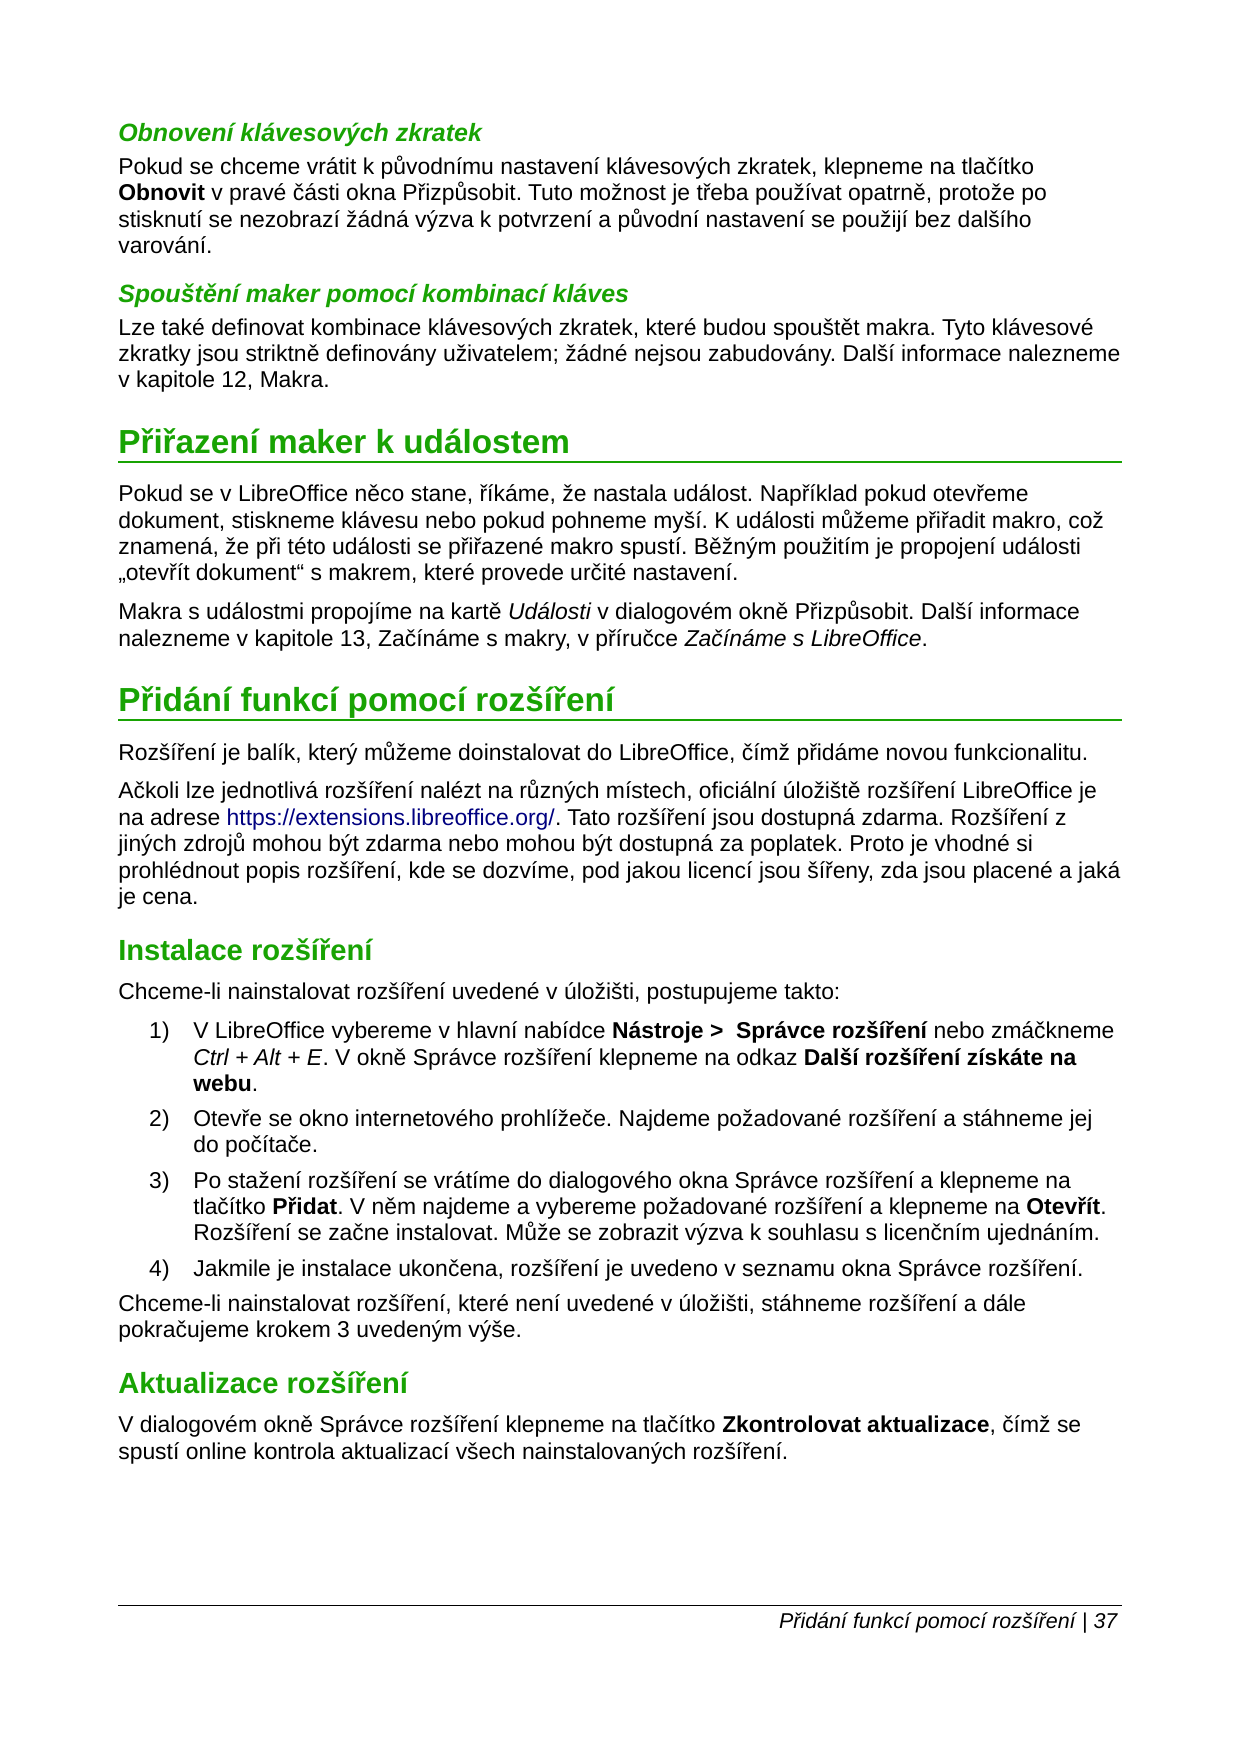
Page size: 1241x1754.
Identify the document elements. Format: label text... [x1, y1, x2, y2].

text V dialogovém okně Správce rozšíření klepneme na tlačítko Zkontrolovat aktualizace, čímž se spustí online kontrola aktualizací všech nainstalovaných rozšíření. [118, 1411, 1122, 1464]
list Chceme-li nainstalovat rozšíření uvedené v úložišti, postupujeme takto: [118, 978, 1122, 1004]
subtitle Spouštění maker pomocí kombinací kláves [118, 279, 1122, 308]
list Po stažení rozšíření se vrátíme do dialogového okna Správce rozšíření a klepneme na tlačítko Přidat. V něm najdeme a vybereme požadované rozšíření a klepneme na Otevřít. Rozšíření se začne instalovat. Může se zobrazit výzva k souhlasu s licenčním ujednáním. [169, 1167, 1122, 1246]
text Lze také definovat kombinace klávesových zkratek, které budou spouštět makra. Tyto klávesové zkratky jsou striktně definovány uživatelem; žádné nejsou zabudovány. Další informace nalezneme v kapitole 12, Makra. [118, 313, 1122, 393]
subtitle Přiřazení maker k událostem [118, 422, 1122, 461]
text Pokud se v LibreOffice něco stane, říkáme, že nastala událost. Například pokud otevřeme dokument, stiskneme klávesu nebo pokud pohneme myší. K události můžeme přiřadit makro, což znamená, že při této události se přiřazené makro spustí. Běžným použitím je propojení události „otevřít dokument“ s makrem, které provede určité nastavení. [118, 480, 1122, 586]
subtitle Obnovení klávesových zkratek [118, 118, 1122, 147]
text Makra s událostmi propojíme na kartě Události v dialogovém okně Přizpůsobit. Další informace nalezneme v kapitole 13, Začínáme s makry, v příručce Začínáme s LibreOffice. [118, 598, 1122, 651]
subtitle Aktualizace rozšíření [118, 1366, 1122, 1399]
text Chceme-li nainstalovat rozšíření, které není uvedené v úložišti, stáhneme rozšíření a dále pokračujeme krokem 3 uvedeným výše. [118, 1290, 1122, 1342]
text Ačkoli lze jednotlivá rozšíření nalézt na různých místech, oficiální úložiště rozšíření LibreOffice je na adrese https://extensions.libreoffice.org/. Tato rozšíření jsou dostupná zdarma. Rozšíření z jiných zdrojů mohou být zdarma nebo mohou být dostupná za poplatek. Proto je vhodné si prohlédnout popis rozšíření, kde se dozvíme, pod jakou licencí jsou šířeny, zda jsou placené a jaká je cena. [118, 777, 1122, 909]
list V LibreOffice vybereme v hlavní nabídce Nástroje > Správce rozšíření nebo zmáčkneme Ctrl + Alt + E. V okně Správce rozšíření klepneme na odkaz Další rozšíření získáte na webu. [169, 1017, 1122, 1096]
subtitle Přidání funkcí pomocí rozšíření [118, 680, 1122, 719]
text Rozšíření je balík, který můžeme doinstalovat do LibreOffice, čímž přidáme novou funkcionalitu. [118, 739, 1122, 765]
list Jakmile je instalace ukončena, rozšíření je uvedeno v seznamu okna Správce rozšíření. [169, 1254, 1122, 1281]
text Pokud se chceme vrátit k původnímu nastavení klávesových zkratek, klepneme na tlačítko Obnovit v pravé části okna Přizpůsobit. Tuto možnost je třeba používat opatrně, protože po stisknutí se nezobrazí žádná výzva k potvrzení a původní nastavení se použijí bez dalšího varování. [118, 153, 1122, 258]
list Otevře se okno internetového prohlížeče. Najdeme požadované rozšíření a stáhneme jej do počítače. [169, 1105, 1122, 1158]
subtitle Instalace rozšíření [118, 933, 1122, 966]
